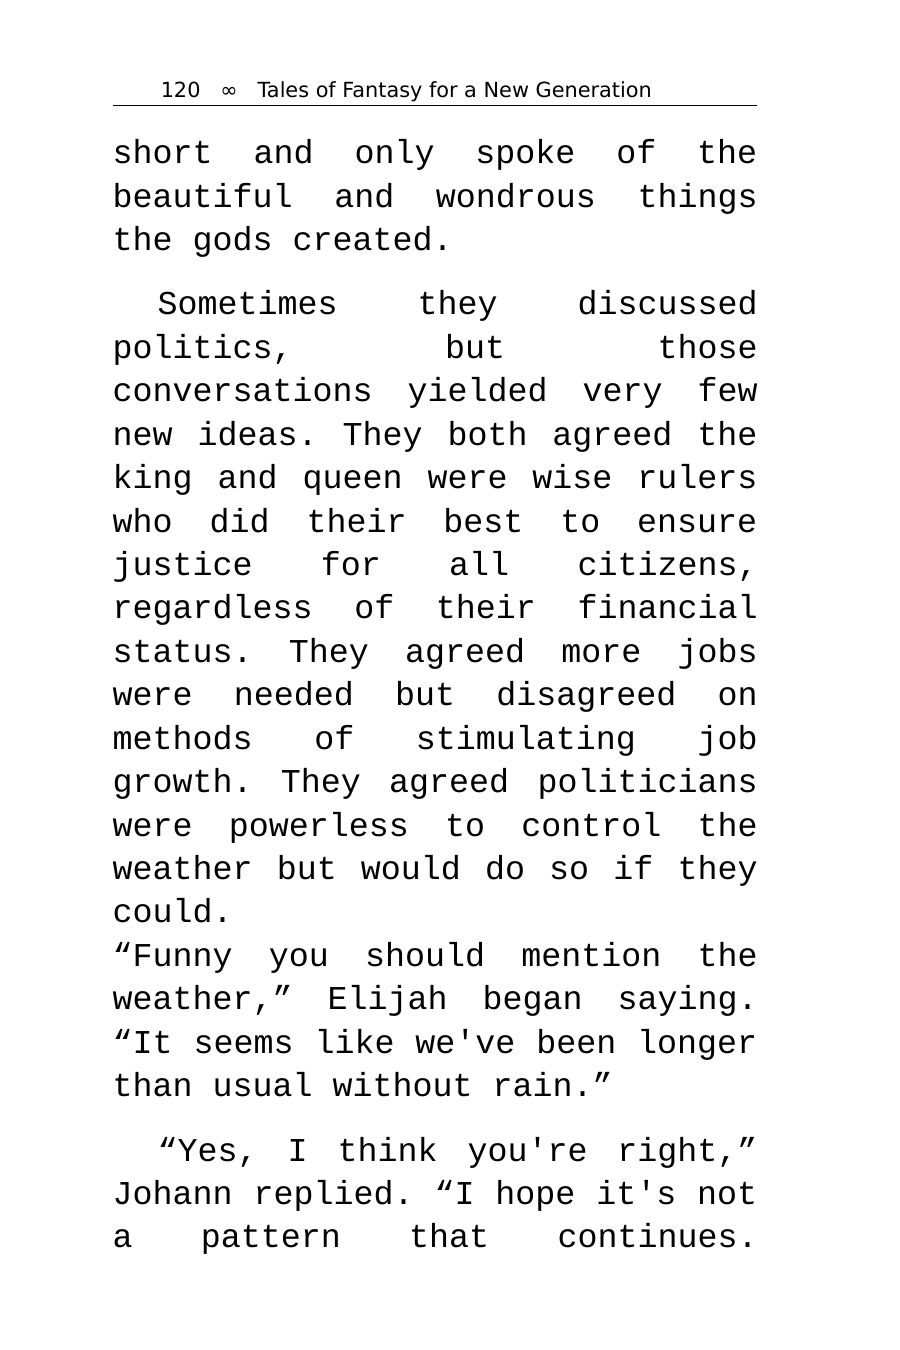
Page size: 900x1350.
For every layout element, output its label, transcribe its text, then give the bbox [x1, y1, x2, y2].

text Sometimes they discussed politics, but those conversations yielded very few new ideas. They both agreed the king and queen were wise rulers who did their best to ensure justice for all citizens, regardless of their financial status. They agreed more jobs were needed but disagreed on methods of stimulating job growth. They agreed politicians were powerless to control the weather but would do so if they could. “Funny you should mention the weather,” Elijah began saying. “It seems like we've been longer than usual without rain.” [112, 287, 757, 1107]
text “Yes, I think you're right,” Johann replied. “I hope it's not a pattern that continues. [112, 1133, 757, 1258]
text short and only spoke of the beautiful and wondrous things the gods created. [112, 136, 757, 261]
